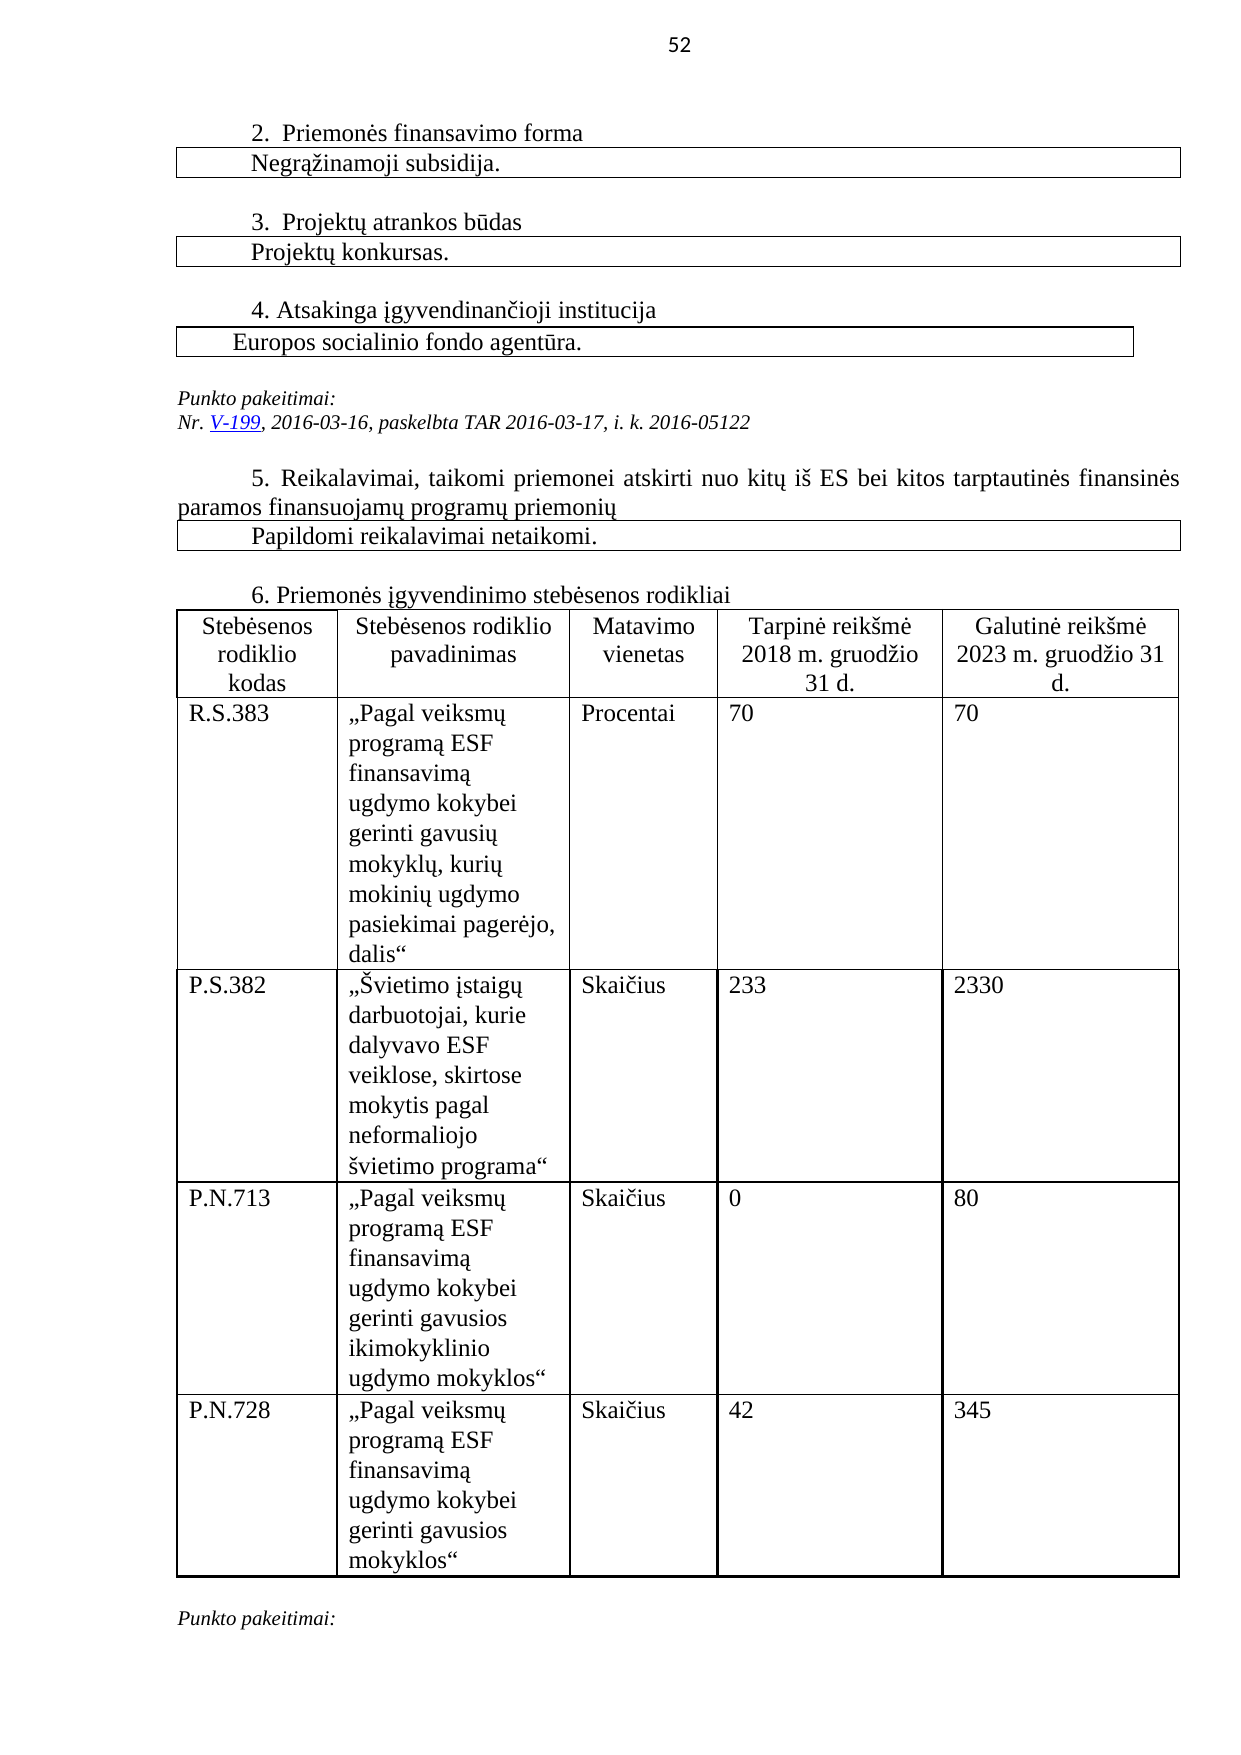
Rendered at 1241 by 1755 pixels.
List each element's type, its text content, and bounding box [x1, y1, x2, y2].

table_header Stebėsenos rodiklio kodas [178, 611, 337, 697]
table_cell R.S.383 [178, 698, 337, 969]
table_cell P.N.713 [178, 1183, 336, 1394]
table_cell 345 [944, 1395, 1178, 1575]
table_header Matavimo vienetas [570, 610, 717, 697]
text 2. Priemonės finansavimo forma [251, 118, 1181, 147]
table_header Projektų konkursas. [177, 237, 1180, 266]
table_cell 70 [943, 698, 1178, 969]
table_cell 2330 [944, 970, 1178, 1181]
table_cell „Švietimo įstaigų darbuotojai, kurie dalyvavo ESF veiklose, skirtose mokytis pagal neformaliojo švietimo programa“ [338, 970, 569, 1181]
table_cell 233 [719, 970, 941, 1181]
table_cell 80 [944, 1183, 1178, 1394]
table_cell Skaičius [571, 970, 716, 1181]
table_header Tarpinė reikšmė 2018 m. gruodžio 31 d. [718, 610, 942, 697]
table_cell Skaičius [571, 1183, 716, 1394]
table_cell P.N.728 [178, 1395, 336, 1575]
table_cell Skaičius [571, 1395, 716, 1575]
text 5. Reikalavimai, taikomi priemonei atskirti nuo kitų iš ES bei kitos tarptautinės finansinės paramos finansuojamų programų priemonių [177, 463, 1181, 520]
text 3. Projektų atrankos būdas [251, 207, 1181, 236]
table_header Galutinė reikšmė 2023 m. gruodžio 31 d. [943, 610, 1178, 697]
table_cell 42 [719, 1395, 941, 1575]
text Punkto pakeitimai: [177, 386, 1181, 410]
table_cell 0 [719, 1183, 941, 1394]
table_cell „Pagal veiksmų programą ESF finansavimą ugdymo kokybei gerinti gavusių mokyklų, kurių mokinių ugdymo pasiekimai pagerėjo, dalis“ [338, 698, 569, 969]
text 6. Priemonės įgyvendinimo stebėsenos rodikliai [251, 580, 1181, 609]
table_cell „Pagal veiksmų programą ESF finansavimą ugdymo kokybei gerinti gavusios ikimokyklinio ugdymo mokyklos“ [338, 1183, 569, 1394]
table_header Europos socialinio fondo agentūra. [177, 328, 1133, 356]
table_header Papildomi reikalavimai netaikomi. [178, 521, 1180, 550]
text Punkto pakeitimai: [177, 1606, 1181, 1630]
table_cell „Pagal veiksmų programą ESF finansavimą ugdymo kokybei gerinti gavusios mokyklos“ [338, 1395, 569, 1575]
table_cell Procentai [570, 698, 717, 969]
table_cell 70 [718, 698, 942, 969]
text 4. Atsakinga įgyvendinančioji institucija [251, 295, 1181, 324]
table_cell P.S.382 [178, 970, 336, 1181]
text Nr. V-199, 2016-03-16, paskelbta TAR 2016-03-17, i. k. 2016-05122 [177, 410, 1181, 434]
table_header Negrąžinamoji subsidija. [177, 148, 1180, 177]
table_header Stebėsenos rodiklio pavadinimas [338, 610, 569, 697]
